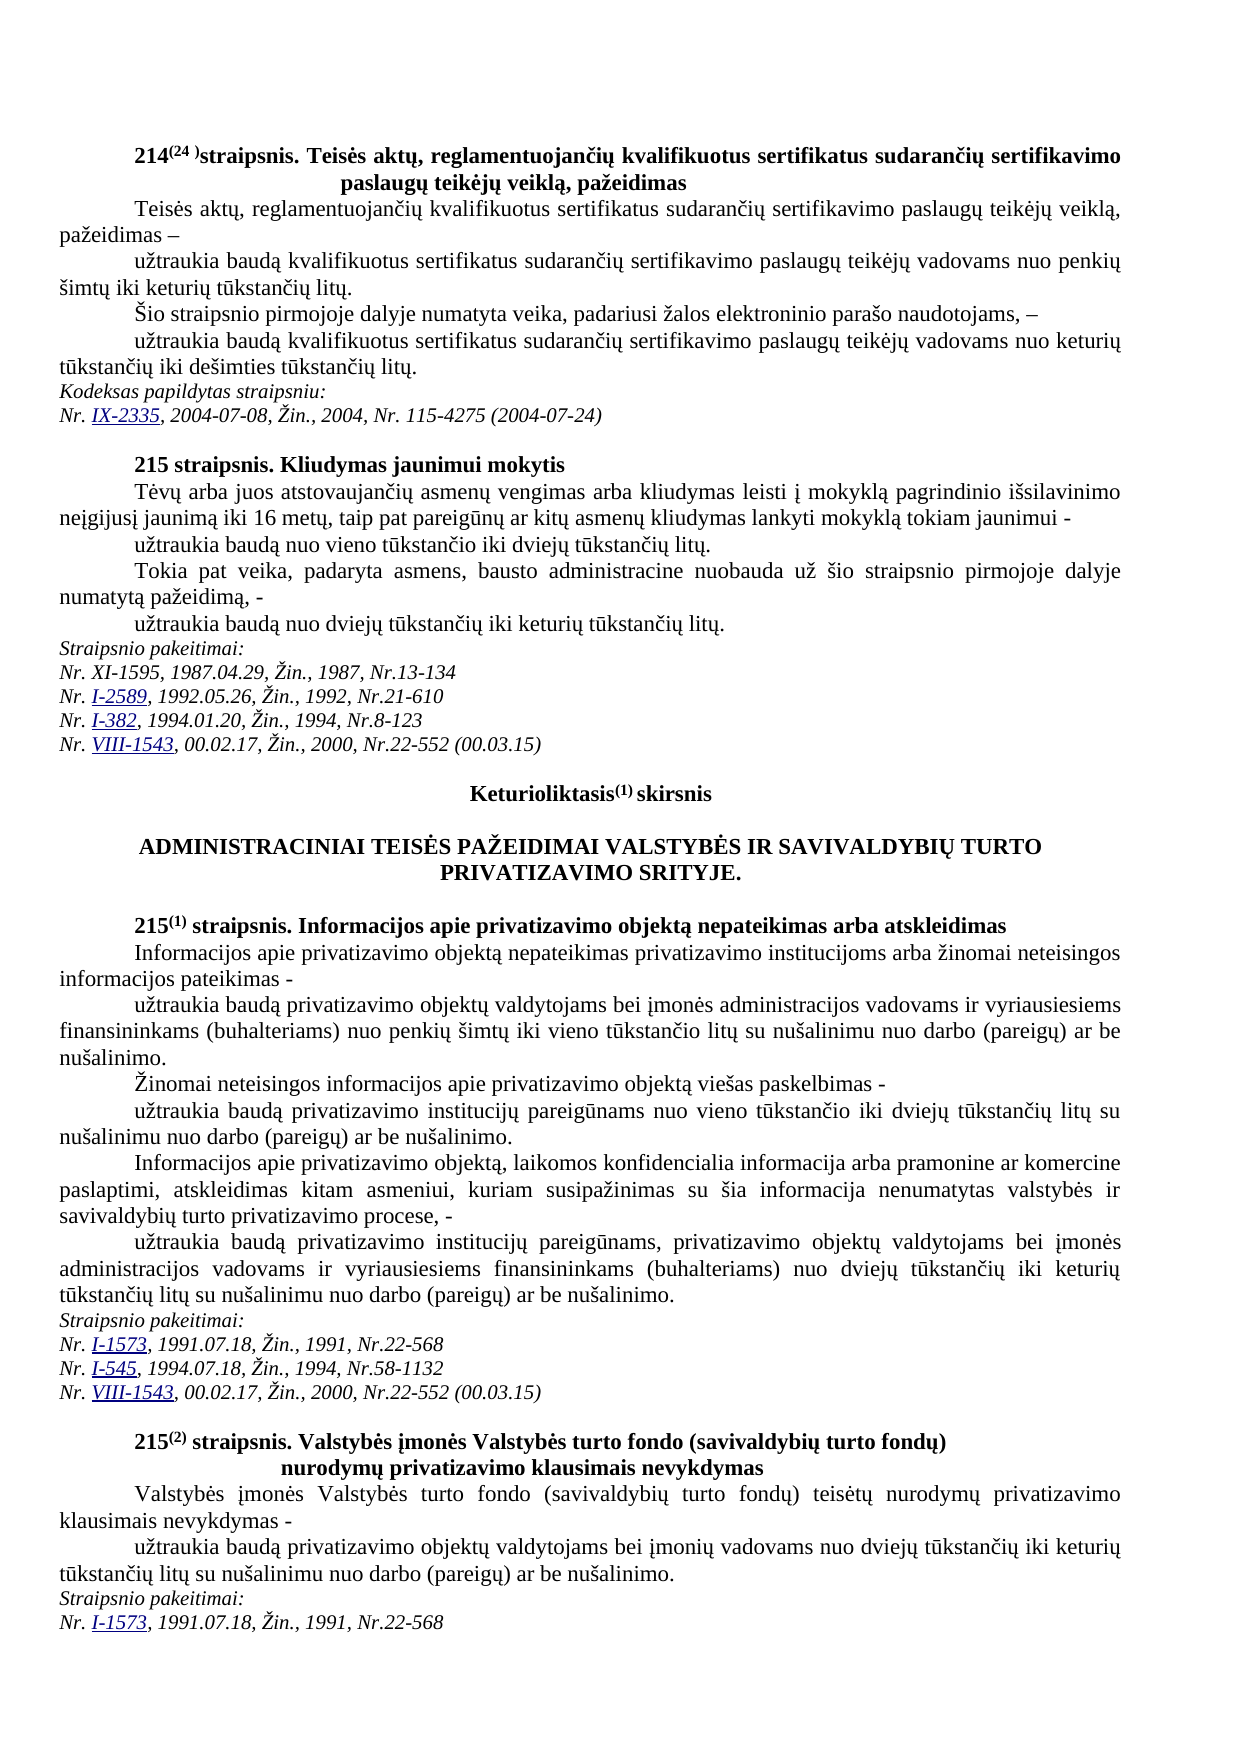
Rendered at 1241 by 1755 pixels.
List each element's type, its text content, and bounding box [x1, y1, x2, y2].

text Nr. VIII-1543, 00.02.17, Žin., 2000, Nr.22-552 (00.03.15) [59, 1380, 1122, 1404]
text Tokia pat veika, padaryta asmens, bausto administracine nuobauda už šio straipsnio pirmojoje dalyje numatytą pažeidimą, - [59, 557, 1122, 610]
text 215(1) straipsnis. Informacijos apie privatizavimo objektą nepateikimas arba atskleidimas [134, 912, 1122, 938]
text užtraukia baudą privatizavimo objektų valdytojams bei įmonės administracijos vadovams ir vyriausiesiems finansininkams (buhalteriams) nuo penkių šimtų iki vieno tūkstančio litų su nušalinimu nuo darbo (pareigų) ar be nušalinimo. [59, 991, 1122, 1070]
text Kodeksas papildytas straipsniu: [59, 379, 1122, 403]
text nurodymų privatizavimo klausimais nevykdymas [281, 1454, 1122, 1481]
text užtraukia baudą privatizavimo objektų valdytojams bei įmonių vadovams nuo dviejų tūkstančių iki keturių tūkstančių litų su nušalinimu nuo darbo (pareigų) ar be nušalinimo. [59, 1533, 1122, 1586]
text Straipsnio pakeitimai: [59, 1586, 1122, 1610]
text Nr. I-545, 1994.07.18, Žin., 1994, Nr.58-1132 [59, 1356, 1122, 1380]
text Informacijos apie privatizavimo objektą, laikomos konfidencialia informacija arba pramonine ar komercine paslaptimi, atskleidimas kitam asmeniui, kuriam susipažinimas su šia informacija nenumatytas valstybės ir savivaldybių turto privatizavimo procese, - [59, 1149, 1122, 1228]
text Nr. IX-2335, 2004-07-08, Žin., 2004, Nr. 115-4275 (2004-07-24) [59, 403, 1122, 427]
text užtraukia baudą privatizavimo institucijų pareigūnams nuo vieno tūkstančio iki dviejų tūkstančių litų su nušalinimu nuo darbo (pareigų) ar be nušalinimo. [59, 1097, 1122, 1149]
text Nr. I-382, 1994.01.20, Žin., 1994, Nr.8-123 [59, 708, 1122, 732]
text ADMINISTRACINIAI TEISĖS PAŽEIDIMAI VALSTYBĖS IR SAVIVALDYBIŲ TURTO PRIVATIZAVIMO SRITYJE. [59, 833, 1122, 886]
text Nr. VIII-1543, 00.02.17, Žin., 2000, Nr.22-552 (00.03.15) [59, 732, 1122, 756]
text Šio straipsnio pirmojoje dalyje numatyta veika, padariusi žalos elektroninio parašo naudotojams, – [59, 300, 1122, 327]
text užtraukia baudą kvalifikuotus sertifikatus sudarančių sertifikavimo paslaugų teikėjų vadovams nuo keturių tūkstančių iki dešimties tūkstančių litų. [59, 327, 1122, 379]
text Teisės aktų, reglamentuojančių kvalifikuotus sertifikatus sudarančių sertifikavimo paslaugų teikėjų veiklą, pažeidimas – [59, 195, 1122, 248]
text užtraukia baudą kvalifikuotus sertifikatus sudarančių sertifikavimo paslaugų teikėjų vadovams nuo penkių šimtų iki keturių tūkstančių litų. [59, 248, 1122, 300]
text Keturioliktasis(1) skirsnis [59, 780, 1122, 807]
text Žinomai neteisingos informacijos apie privatizavimo objektą viešas paskelbimas - [59, 1070, 1122, 1097]
text Informacijos apie privatizavimo objektą nepateikimas privatizavimo institucijoms arba žinomai neteisingos informacijos pateikimas - [59, 938, 1122, 991]
text Valstybės įmonės Valstybės turto fondo (savivaldybių turto fondų) teisėtų nurodymų privatizavimo klausimais nevykdymas - [59, 1481, 1122, 1533]
text užtraukia baudą nuo dviejų tūkstančių iki keturių tūkstančių litų. [59, 610, 1122, 636]
text Tėvų arba juos atstovaujančių asmenų vengimas arba kliudymas leisti į mokyklą pagrindinio išsilavinimo neįgijusį jaunimą iki 16 metų, taip pat pareigūnų ar kitų asmenų kliudymas lankyti mokyklą tokiam jaunimui - [59, 478, 1122, 531]
text 215 straipsnis. Kliudymas jaunimui mokytis [59, 452, 1122, 478]
text Straipsnio pakeitimai: [59, 636, 1122, 660]
text Nr. I-1573, 1991.07.18, Žin., 1991, Nr.22-568 [59, 1332, 1122, 1356]
text 215(2) straipsnis. Valstybės įmonės Valstybės turto fondo (savivaldybių turto fondų) [134, 1428, 1122, 1454]
text 214(24 )straipsnis. Teisės aktų, reglamentuojančių kvalifikuotus sertifikatus sudarančių sertifikavimo paslaugų teikėjų veiklą, pažeidimas [134, 142, 1122, 195]
text Nr. I-2589, 1992.05.26, Žin., 1992, Nr.21-610 [59, 684, 1122, 708]
text užtraukia baudą privatizavimo institucijų pareigūnams, privatizavimo objektų valdytojams bei įmonės administracijos vadovams ir vyriausiesiems finansininkams (buhalteriams) nuo dviejų tūkstančių iki keturių tūkstančių litų su nušalinimu nuo darbo (pareigų) ar be nušalinimo. [59, 1228, 1122, 1307]
text užtraukia baudą nuo vieno tūkstančio iki dviejų tūkstančių litų. [59, 531, 1122, 557]
text Straipsnio pakeitimai: [59, 1307, 1122, 1332]
text Nr. I-1573, 1991.07.18, Žin., 1991, Nr.22-568 [59, 1610, 1122, 1634]
text Nr. XI-1595, 1987.04.29, Žin., 1987, Nr.13-134 [59, 660, 1122, 684]
